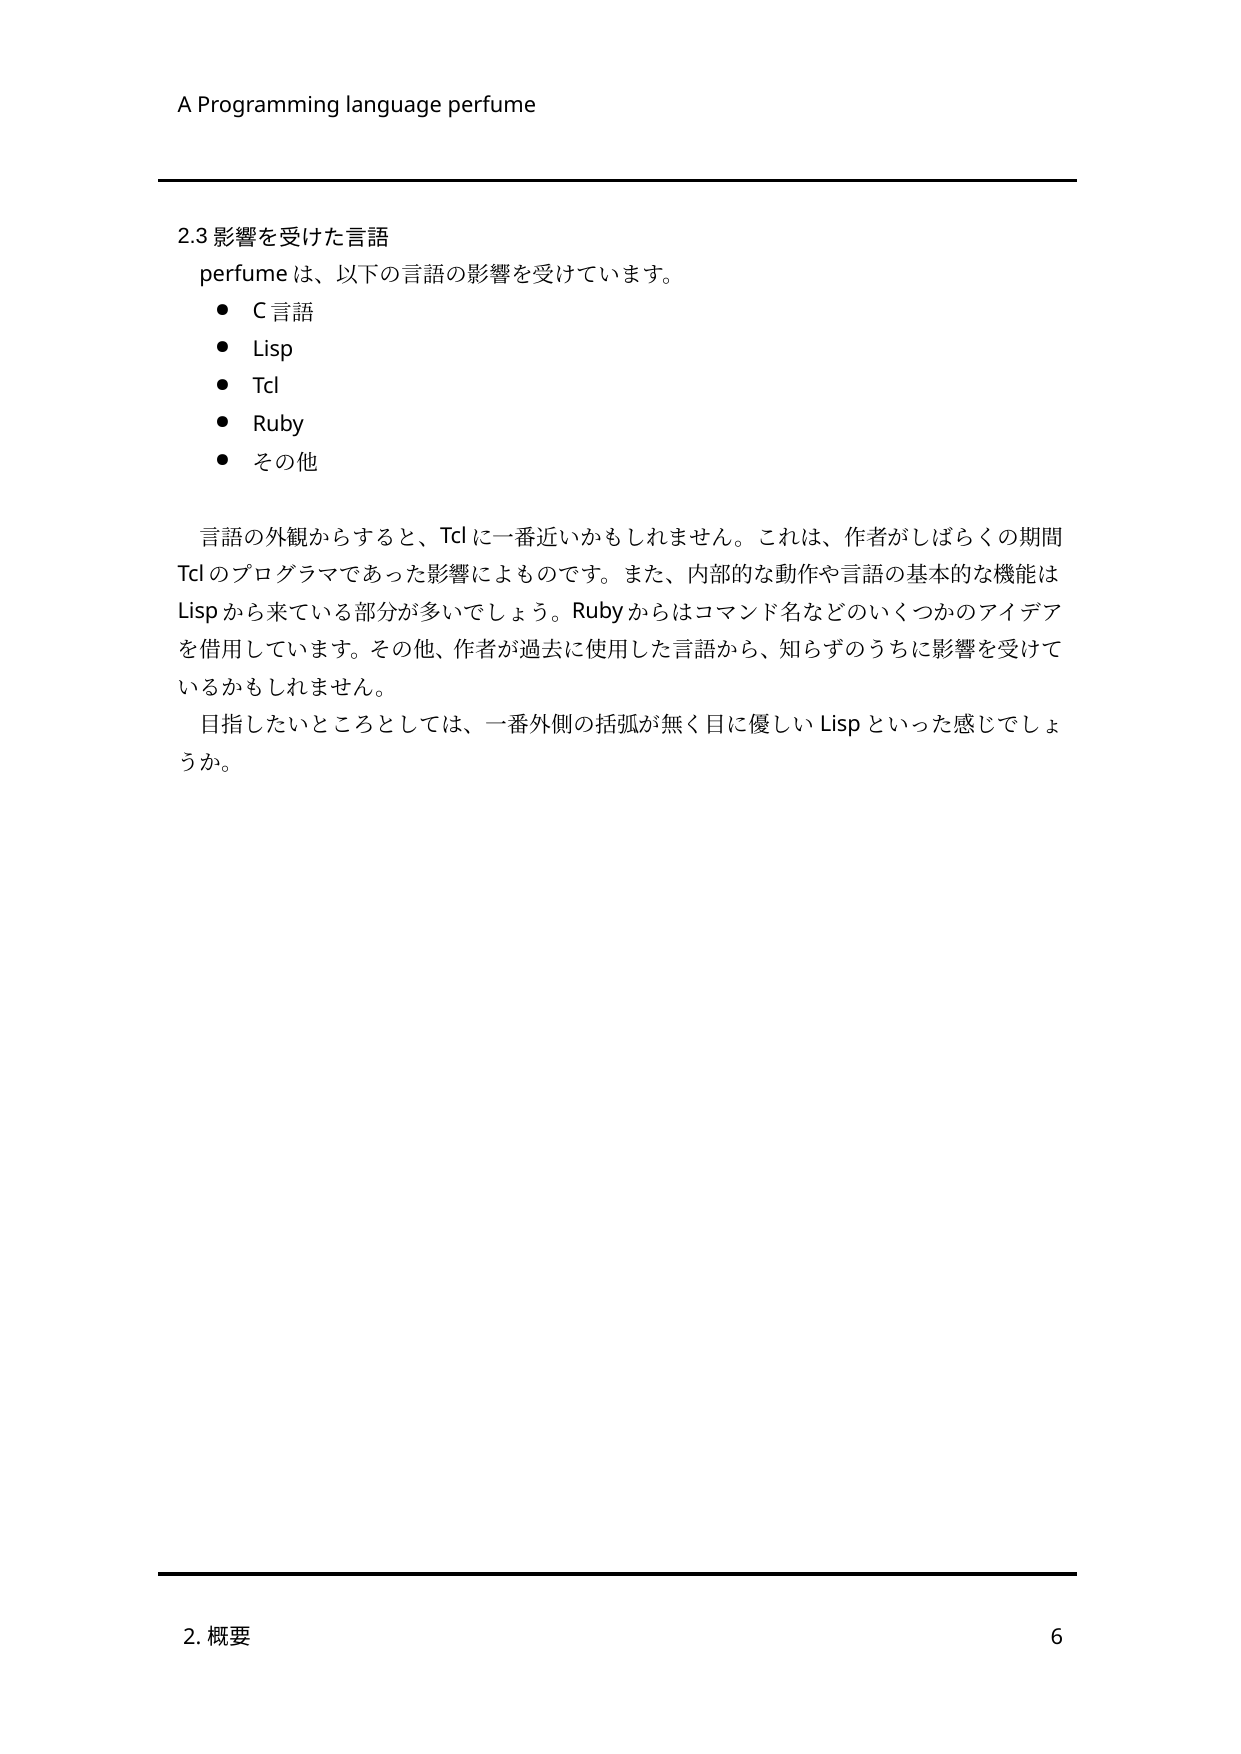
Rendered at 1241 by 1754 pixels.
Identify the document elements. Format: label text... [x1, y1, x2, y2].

text 言語の外観からすると、Tclに一番近いかもしれません。これは、作者がしばらくの期間Tclのプログラマであった影響によものです。また、内部的な動作や言語の基本的な機能はLispから来ている部分が多いでしょう。Rubyからはコマンド名などのいくつかのアイデアを借用しています。その他、作者が過去に使用した言語から、知らずのうちに影響を受けているかもしれません。 [177, 517, 1063, 704]
subtitle 2.3 影響を受けた言語 [177, 217, 1063, 254]
list C言語 [215, 292, 1063, 329]
list Lisp [215, 329, 1063, 367]
list Ruby [215, 404, 1063, 442]
list Tcl [215, 367, 1063, 404]
text perfumeは、以下の言語の影響を受けています。 [177, 254, 1063, 292]
text 目指したいところとしては、一番外側の括弧が無く目に優しいLispといった感じでしょうか。 [177, 704, 1063, 779]
list その他 [215, 442, 1063, 479]
